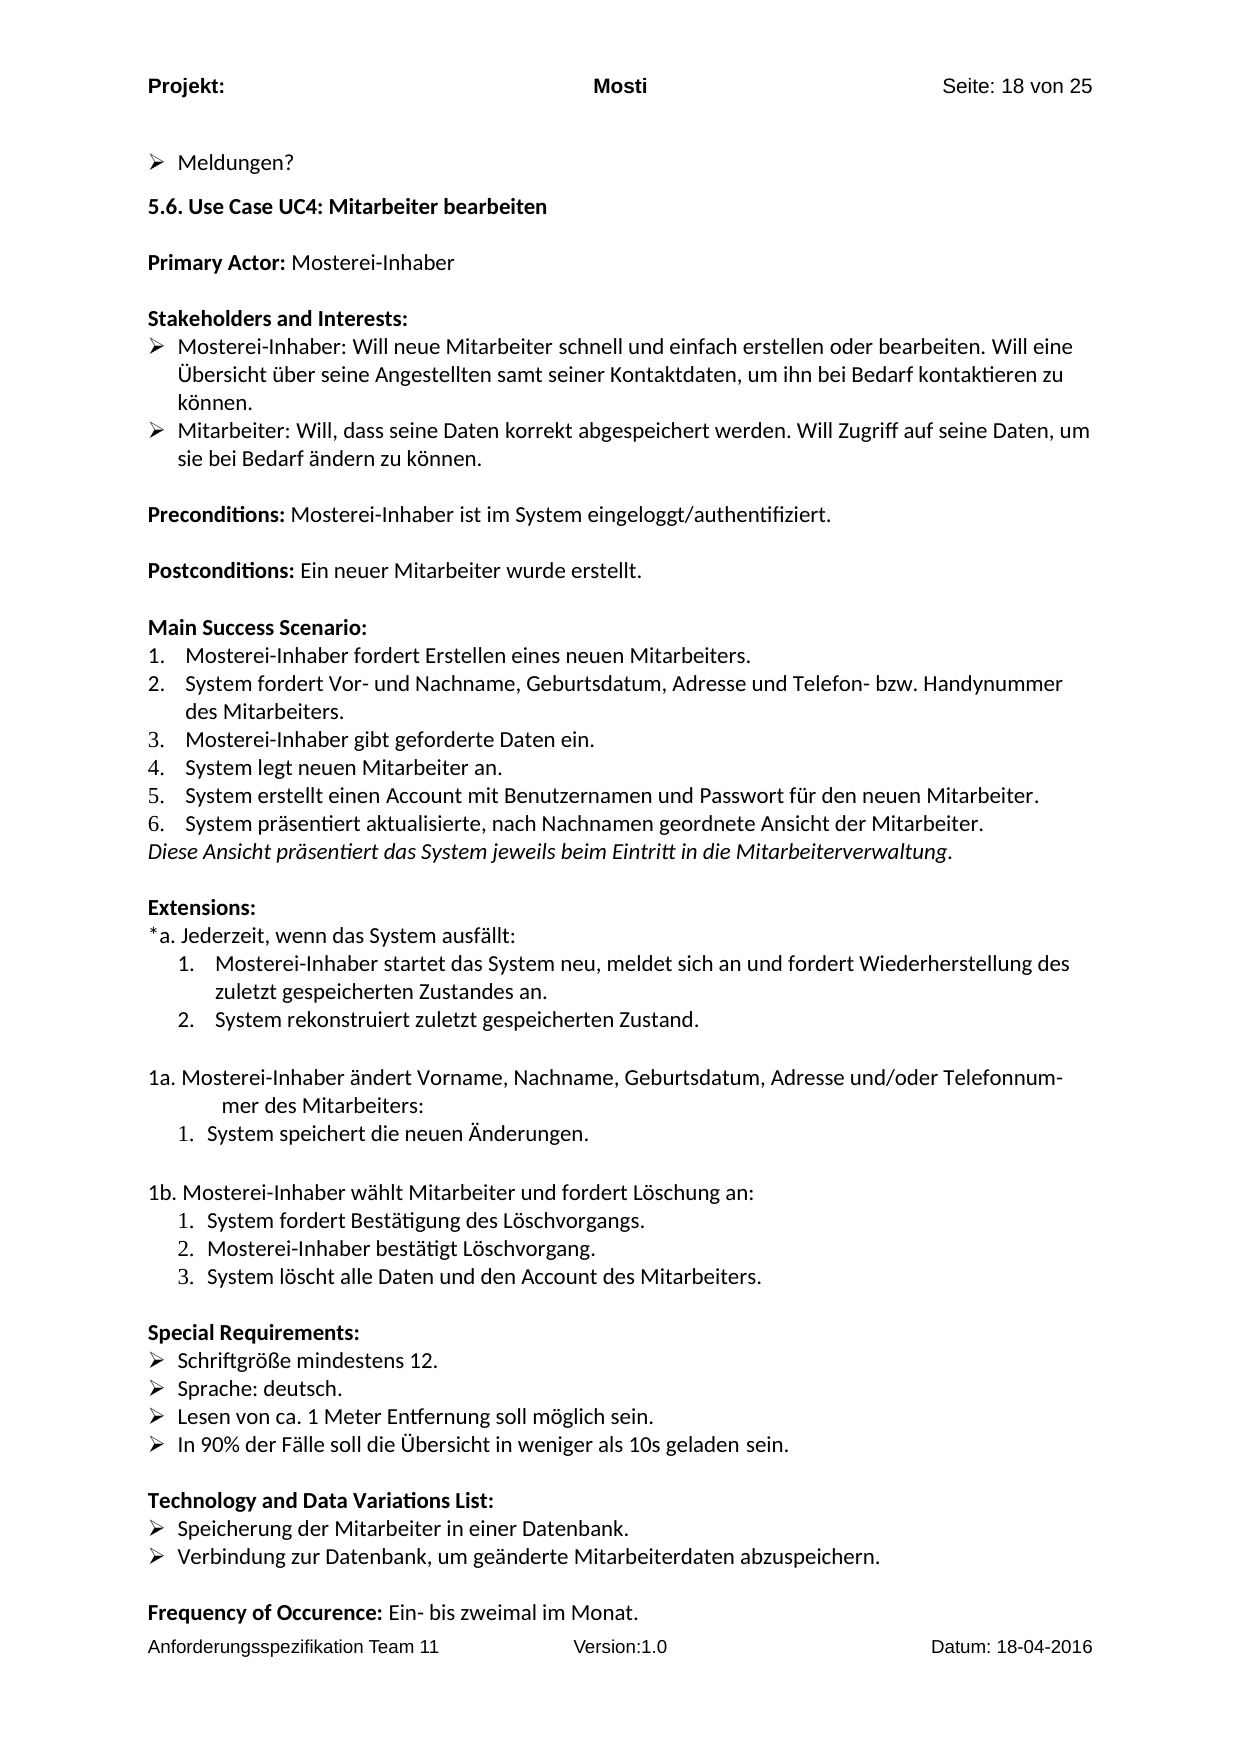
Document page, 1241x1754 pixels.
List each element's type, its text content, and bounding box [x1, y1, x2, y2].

list Verbindung zur Datenbank, um geänderte Mitarbeiterdaten abzuspeichern. [148, 1542, 1092, 1570]
list Speicherung der Mitarbeiter in einer Datenbank. [148, 1514, 1092, 1542]
list System erstellt einen Account mit Benutzernamen und Passwort für den neuen Mitarbeiter. [148, 781, 1092, 809]
list In 90% der Fälle soll die Übersicht in weniger als 10s geladen sein. [148, 1430, 1092, 1458]
list Mosterei-Inhaber: Will neue Mitarbeiter schnell und einfach erstellen oder bearbeiten. Will eine Übersicht über seine Angestellten samt seiner Kontaktdaten, um ihn bei Bedarf kontaktieren zu können. [148, 332, 1092, 417]
list Mosterei-Inhaber gibt geforderte Daten ein. [148, 725, 1092, 753]
list Schriftgröße mindestens 12. [148, 1346, 1092, 1374]
list System legt neuen Mitarbeiter an. [148, 753, 1092, 781]
text Main Success Scenario: [148, 613, 1092, 641]
text Postconditions: Ein neuer Mitarbeiter wurde erstellt. [148, 557, 1092, 585]
list Sprache: deutsch. [148, 1374, 1092, 1402]
text Special Requirements: [148, 1318, 1092, 1346]
text Frequency of Occurence: Ein- bis zweimal im Monat. [148, 1598, 1092, 1626]
list System löscht alle Daten und den Account des Mitarbeiters. [177, 1262, 1092, 1290]
list Meldungen? [148, 148, 1092, 176]
list System fordert Vor- und Nachname, Geburtsdatum, Adresse und Telefon- bzw. Handynummer des Mitarbeiters. [148, 669, 1092, 725]
list System rekonstruiert zuletzt gespeicherten Zustand. [177, 1005, 1092, 1033]
text Technology and Data Variations List: [148, 1486, 1092, 1514]
list Mitarbeiter: Will, dass seine Daten korrekt abgespeichert werden. Will Zugriff auf seine Daten, um sie bei Bedarf ändern zu können. [148, 417, 1092, 473]
list System fordert Bestätigung des Löschvorgangs. [177, 1206, 1092, 1234]
text 1a. Mosterei-Inhaber ändert Vorname, Nachname, Geburtsdatum, Adresse und/oder Telefonnum- mer des Mitarbeiters: [148, 1063, 1092, 1119]
text Extensions: [148, 893, 1092, 921]
text *a. Jederzeit, wenn das System ausfällt: [148, 921, 1092, 949]
list Mosterei-Inhaber fordert Erstellen eines neuen Mitarbeiters. [148, 641, 1092, 669]
list System präsentiert aktualisierte, nach Nachnamen geordnete Ansicht der Mitarbeiter. [148, 809, 1092, 837]
text Diese Ansicht präsentiert das System jeweils beim Eintritt in die Mitarbeiterverwaltung. [148, 837, 1092, 865]
list Mosterei-Inhaber bestätigt Löschvorgang. [177, 1234, 1092, 1262]
subtitle 5.6. Use Case UC4: Mitarbeiter bearbeiten [148, 192, 1092, 220]
text 1b. Mosterei-Inhaber wählt Mitarbeiter und fordert Löschung an: [148, 1178, 1092, 1206]
list Mosterei-Inhaber startet das System neu, meldet sich an und fordert Wiederherstellung des zuletzt gespeicherten Zustandes an. [177, 949, 1092, 1005]
text Stakeholders and Interests: [148, 304, 1092, 332]
text Preconditions: Mosterei-Inhaber ist im System eingeloggt/authentifiziert. [148, 501, 1092, 529]
list Lesen von ca. 1 Meter Entfernung soll möglich sein. [148, 1402, 1092, 1430]
text Primary Actor: Mosterei-Inhaber [148, 248, 1092, 276]
list System speichert die neuen Änderungen. [177, 1119, 1092, 1148]
